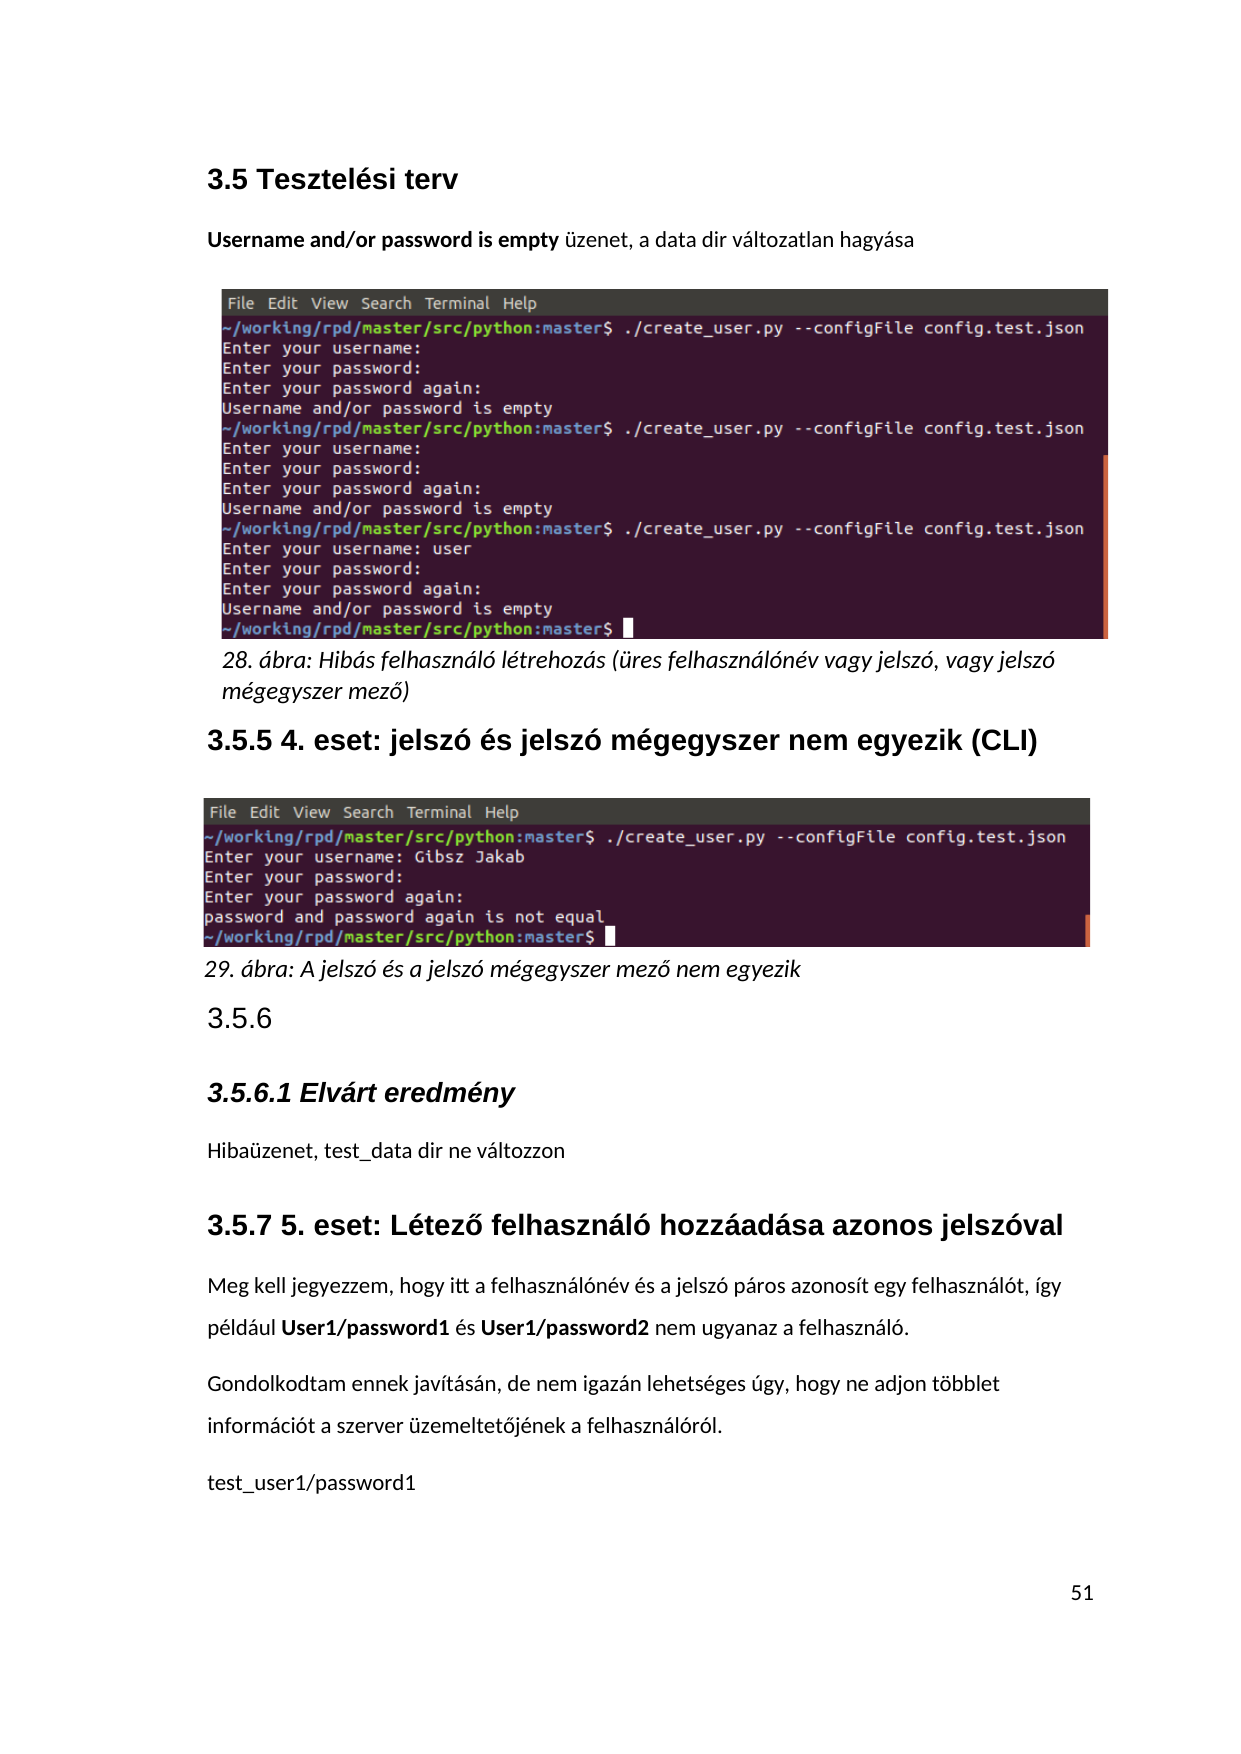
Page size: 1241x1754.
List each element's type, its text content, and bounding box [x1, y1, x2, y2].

text test_user1/password1 [207, 1468, 1093, 1496]
text Username and/or password is empty üzenet, a data dir változatlan hagyása [207, 225, 1093, 253]
text Hibaüzenet, test_data dir ne változzon [207, 1137, 1093, 1165]
text Meg kell jegyezzem, hogy itt a felhasználónév és a jelszó páros azonosít egy felhasználót, így például User1/password1 és User1/password2 nem ugyanaz a felhasználó. [207, 1271, 1093, 1341]
text Gondolkodtam ennek javításán, de nem igazán lehetséges úgy, hogy ne adjon többlet információt a szerver üzemeltetőjének a felhasználóról. [207, 1369, 1093, 1439]
text [222, 277, 1108, 289]
subtitle 4. eset: jelszó és jelszó mégegyszer nem egyezik (CLI) [207, 639, 1093, 756]
picture [221, 289, 1109, 639]
subtitle 5. eset: Létező felhasználó hozzáadása azonos jelszóval [207, 1208, 1093, 1242]
text 29. ábra: A jelszó és a jelszó mégegyszer mező nem egyezik [204, 947, 1097, 984]
picture [203, 798, 1091, 947]
subtitle Elvárt eredmény [207, 1076, 1093, 1108]
text 28. ábra: Hibás felhasználó létrehozás (üres felhasználónév vagy jelszó, vagy jelszó mégegyszer mező) [222, 639, 1108, 706]
